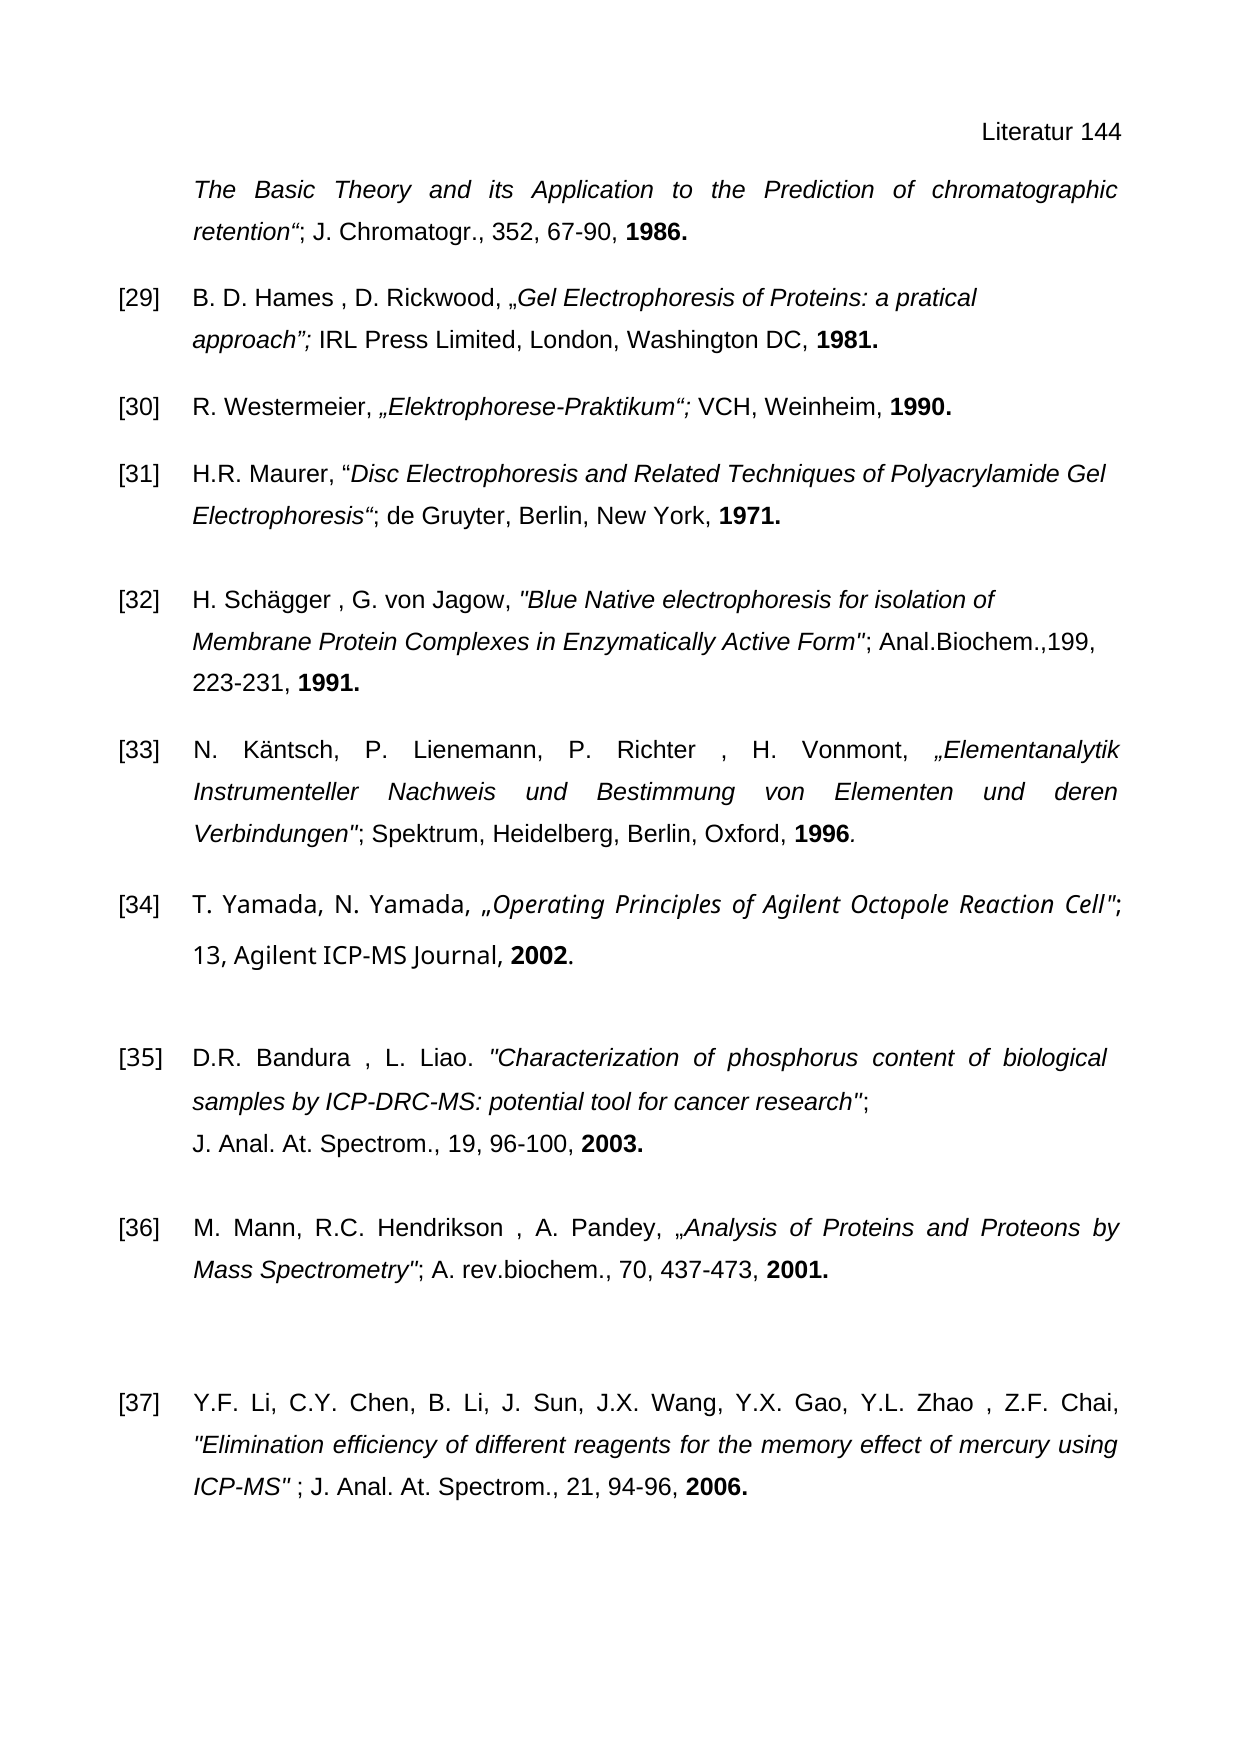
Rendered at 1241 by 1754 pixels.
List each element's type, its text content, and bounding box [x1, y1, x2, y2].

text [31] H.R. Maurer, “Disc Electrophoresis and Related Techniques of Polyacrylamide Gel Electrophoresis“; de Gruyter, Berlin, New York, 1971. [118, 460, 1122, 530]
text [36] M. Mann, R.C. Hendrikson , A. Pandey, „Analysis of Proteins and Proteons by Mass Spectrometry"; A. rev.biochem., 70, 437-473, 2001. [118, 1213, 1122, 1283]
text [30] R. Westermeier, „Elektrophorese-Praktikum“; VCH, Weinheim, 1990. [118, 393, 1122, 421]
text The Basic Theory and its Application to the Prediction of chromatographic retention“; J. Chromatogr., 352, 67-90, 1986. [118, 176, 1122, 245]
text [33] N. Käntsch, P. Lienemann, P. Richter , H. Vonmont, „Elementanalytik Instrumenteller Nachweis und Bestimmung von Elementen und deren Verbindungen"; Spektrum, Heidelberg, Berlin, Oxford, 1996. [118, 736, 1122, 848]
text [35] D.R. Bandura , L. Liao. "Characterization of phosphorus content of biological samples by ICP-DRC-MS: potential tool for cancer research"; J. Anal. At. Spectrom., 19, 96-100, 2003. [118, 1040, 1122, 1158]
text [32] H. Schägger , G. von Jagow, "Blue Native electrophoresis for isolation of Membrane Protein Complexes in Enzymatically Active Form"; Anal.Biochem.,199, 223-231, 1991. [118, 586, 1122, 697]
text [37] Y.F. Li, C.Y. Chen, B. Li, J. Sun, J.X. Wang, Y.X. Gao, Y.L. Zhao , Z.F. Chai, "Elimination efficiency of different reagents for the memory effect of mercury using ICP-MS" ; J. Anal. At. Spectrom., 21, 94-96, 2006. [118, 1389, 1122, 1501]
text [34] T. Yamada, N. Yamada, „Operating Principles of Agilent Octopole Reaction Cell"; 13, Agilent ICP-MS Journal, 2002. [118, 887, 1122, 972]
text [29] B. D. Hames , D. Rickwood, „Gel Electrophoresis of Proteins: a pratical approach”; IRL Press Limited, London, Washington DC, 1981. [118, 284, 1122, 354]
